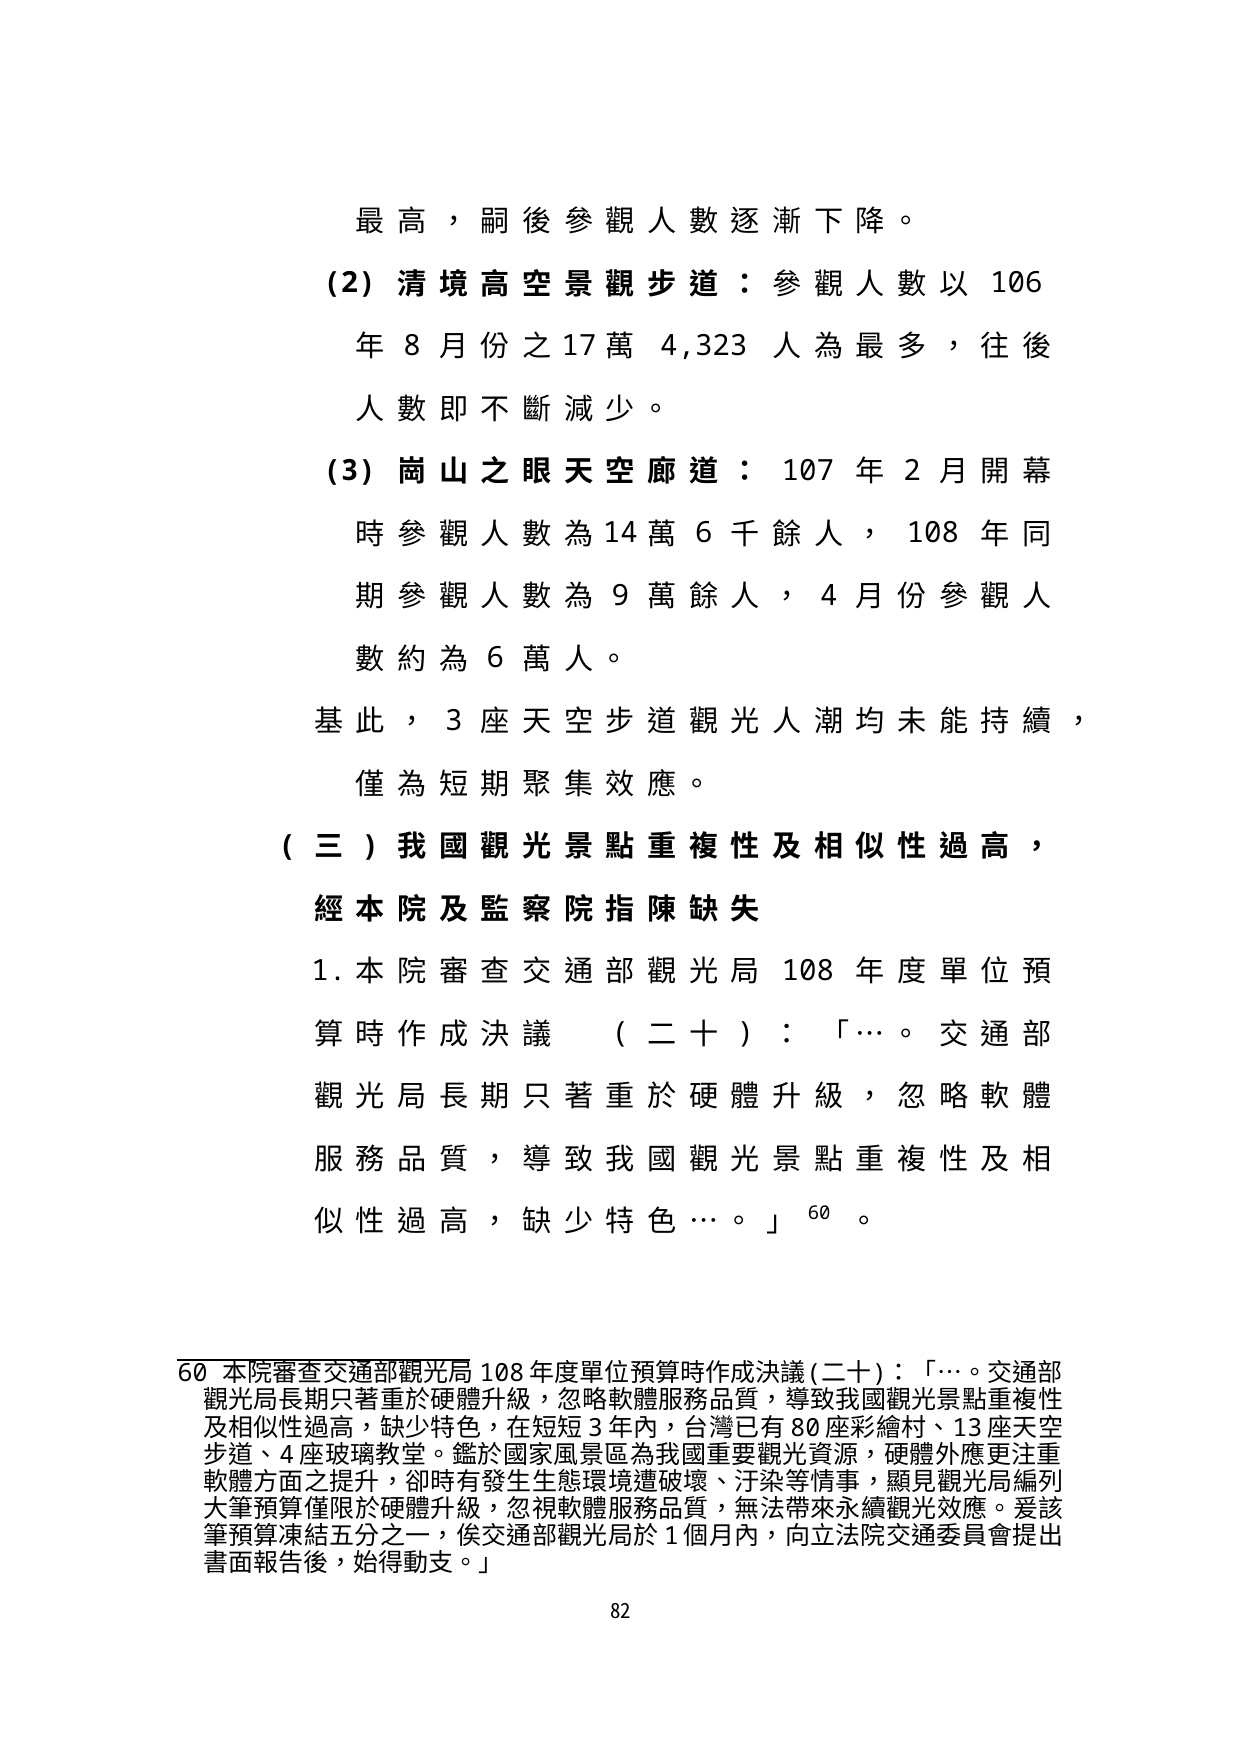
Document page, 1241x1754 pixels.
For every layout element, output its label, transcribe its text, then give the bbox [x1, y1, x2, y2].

text 本院審查交通部觀光局108年度單位預算時作成決議(二十)：「…。交通部觀光局長期只著重於硬體升級，忽略軟體服務品質，導致我國觀光景點重複性及相似性過高，缺少特色，在短短3年內，台灣已有80座彩繪村、13座天空步道、4座玻璃教堂。鑑於國家風景區為我國重要觀光資源，硬體外應更注重軟體方面之提升，卻時有發生生態環境遭破壞、汙染等情事，顯見觀光局編列大筆預算僅限於硬體升級，忽視軟體服務品質，無法帶來永續觀光效應。爰該筆預算凍結五分之一，俟交通部觀光局於1個月內，向立法院交通委員會提出書面報告後，始得動支。」 [177, 1360, 1063, 1577]
text 基此，3座天空步道觀光人潮均未能持續，僅為短期聚集效應。 [301, 677, 1058, 802]
text (3)崗山之眼天空廊道：107年2月開幕時參觀人數為14萬6千餘人，108年同期參觀人數為9萬餘人，4月份參觀人數約為6萬人。 [301, 427, 1058, 677]
text (2)清境高空景觀步道：參觀人數以106年8月份之17萬4,323人為最多，往後人數即不斷減少。 [301, 240, 1058, 427]
text 1.本院審查交通部觀光局108年度單位預算時作成決議 (二十)：「…。交通部觀光局長期只著重於硬體升級，忽略軟體服務品質，導致我國觀光景點重複性及相似性過高，缺少特色…。」。 [271, 927, 1058, 1240]
text (三)我國觀光景點重複性及相似性過高，經本院及監察院指陳缺失 [242, 802, 1058, 927]
text 最高，嗣後參觀人數逐漸下降。 [301, 177, 1058, 240]
